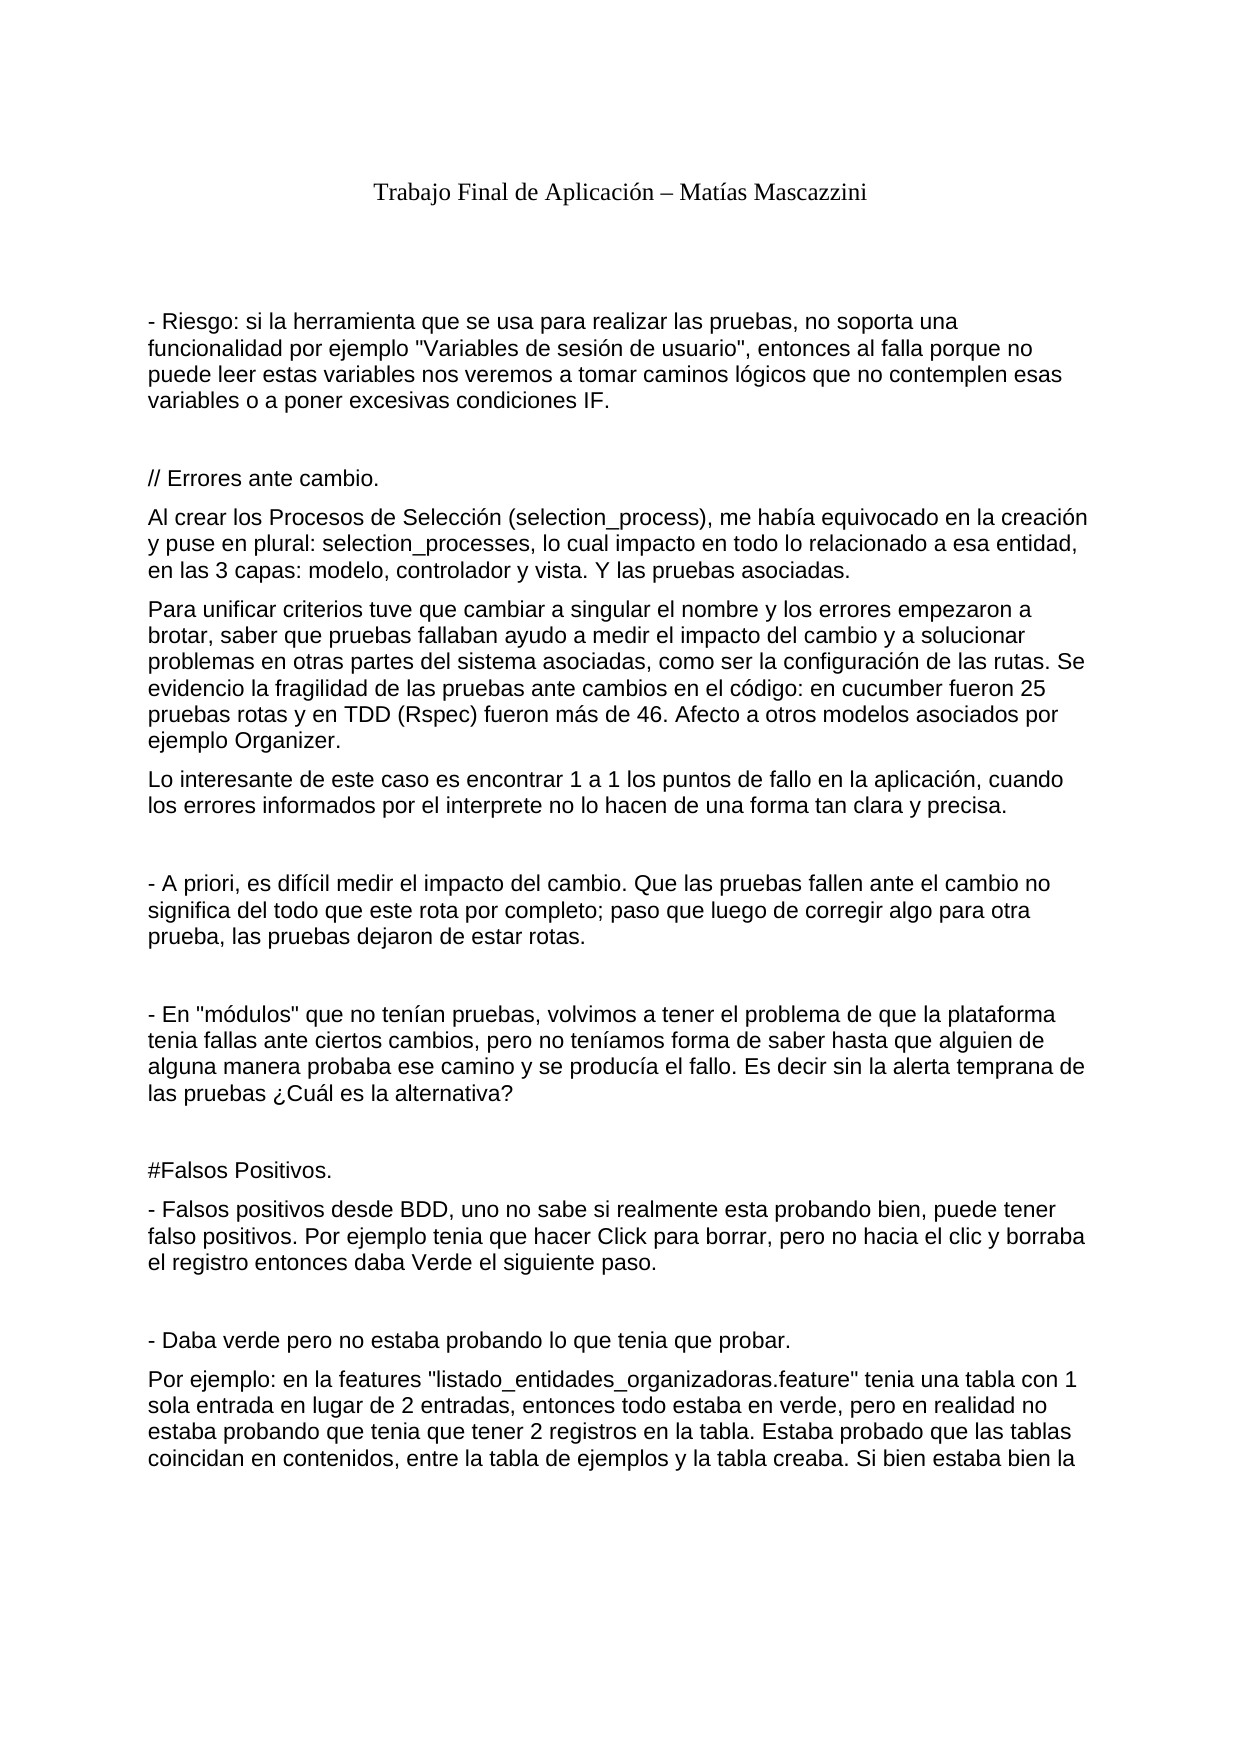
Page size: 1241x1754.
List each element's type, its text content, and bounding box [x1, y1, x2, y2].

text Por ejemplo: en la features "listado_entidades_organizadoras.feature" tenia una tabla con 1 sola entrada en lugar de 2 entradas, entonces todo estaba en verde, pero en realidad no estaba probando que tenia que tener 2 registros en la tabla. Estaba probado que las tablas coincidan en contenidos, entre la tabla de ejemplos y la tabla creaba. Si bien estaba bien la [148, 1366, 1093, 1471]
text // Errores ante cambio. [148, 465, 1093, 491]
text - Riesgo: si la herramienta que se usa para realizar las pruebas, no soporta una funcionalidad por ejemplo "Variables de sesión de usuario", entonces al falla porque no puede leer estas variables nos veremos a tomar caminos lógicos que no contemplen esas variables o a poner excesivas condiciones IF. [148, 308, 1093, 414]
text - Daba verde pero no estaba probando lo que tenia que probar. [148, 1327, 1093, 1353]
text Para unificar criterios tuve que cambiar a singular el nombre y los errores empezaron a brotar, saber que pruebas fallaban ayudo a medir el impacto del cambio y a solucionar problemas en otras partes del sistema asociadas, como ser la configuración de las rutas. Se evidencio la fragilidad de las pruebas ante cambios en el código: en cucumber fueron 25 pruebas rotas y en TDD (Rspec) fueron más de 46. Afecto a otros modelos asociados por ejemplo Organizer. [148, 596, 1093, 754]
text #Falsos Positivos. [148, 1157, 1093, 1184]
text - En "módulos" que no tenían pruebas, volvimos a tener el problema de que la plataforma tenia fallas ante ciertos cambios, pero no teníamos forma de saber hasta que alguien de alguna manera probaba ese camino y se producía el fallo. Es decir sin la alerta temprana de las pruebas ¿Cuál es la alternativa? [148, 1001, 1093, 1106]
text Al crear los Procesos de Selección (selection_process), me había equivocado en la creación y puse en plural: selection_processes, lo cual impacto en todo lo relacionado a esa entidad, en las 3 capas: modelo, controlador y vista. Y las pruebas asociadas. [148, 504, 1093, 583]
text - A priori, es difícil medir el impacto del cambio. Que las pruebas fallen ante el cambio no significa del todo que este rota por completo; paso que luego de corregir algo para otra prueba, las pruebas dejaron de estar rotas. [148, 870, 1093, 949]
text - Falsos positivos desde BDD, uno no sabe si realmente esta probando bien, puede tener falso positivos. Por ejemplo tenia que hacer Click para borrar, pero no hacia el clic y borraba el registro entonces daba Verde el siguiente paso. [148, 1196, 1093, 1275]
text Lo interesante de este caso es encontrar 1 a 1 los puntos de fallo en la aplicación, cuando los errores informados por el interprete no lo hacen de una forma tan clara y precisa. [148, 766, 1093, 819]
